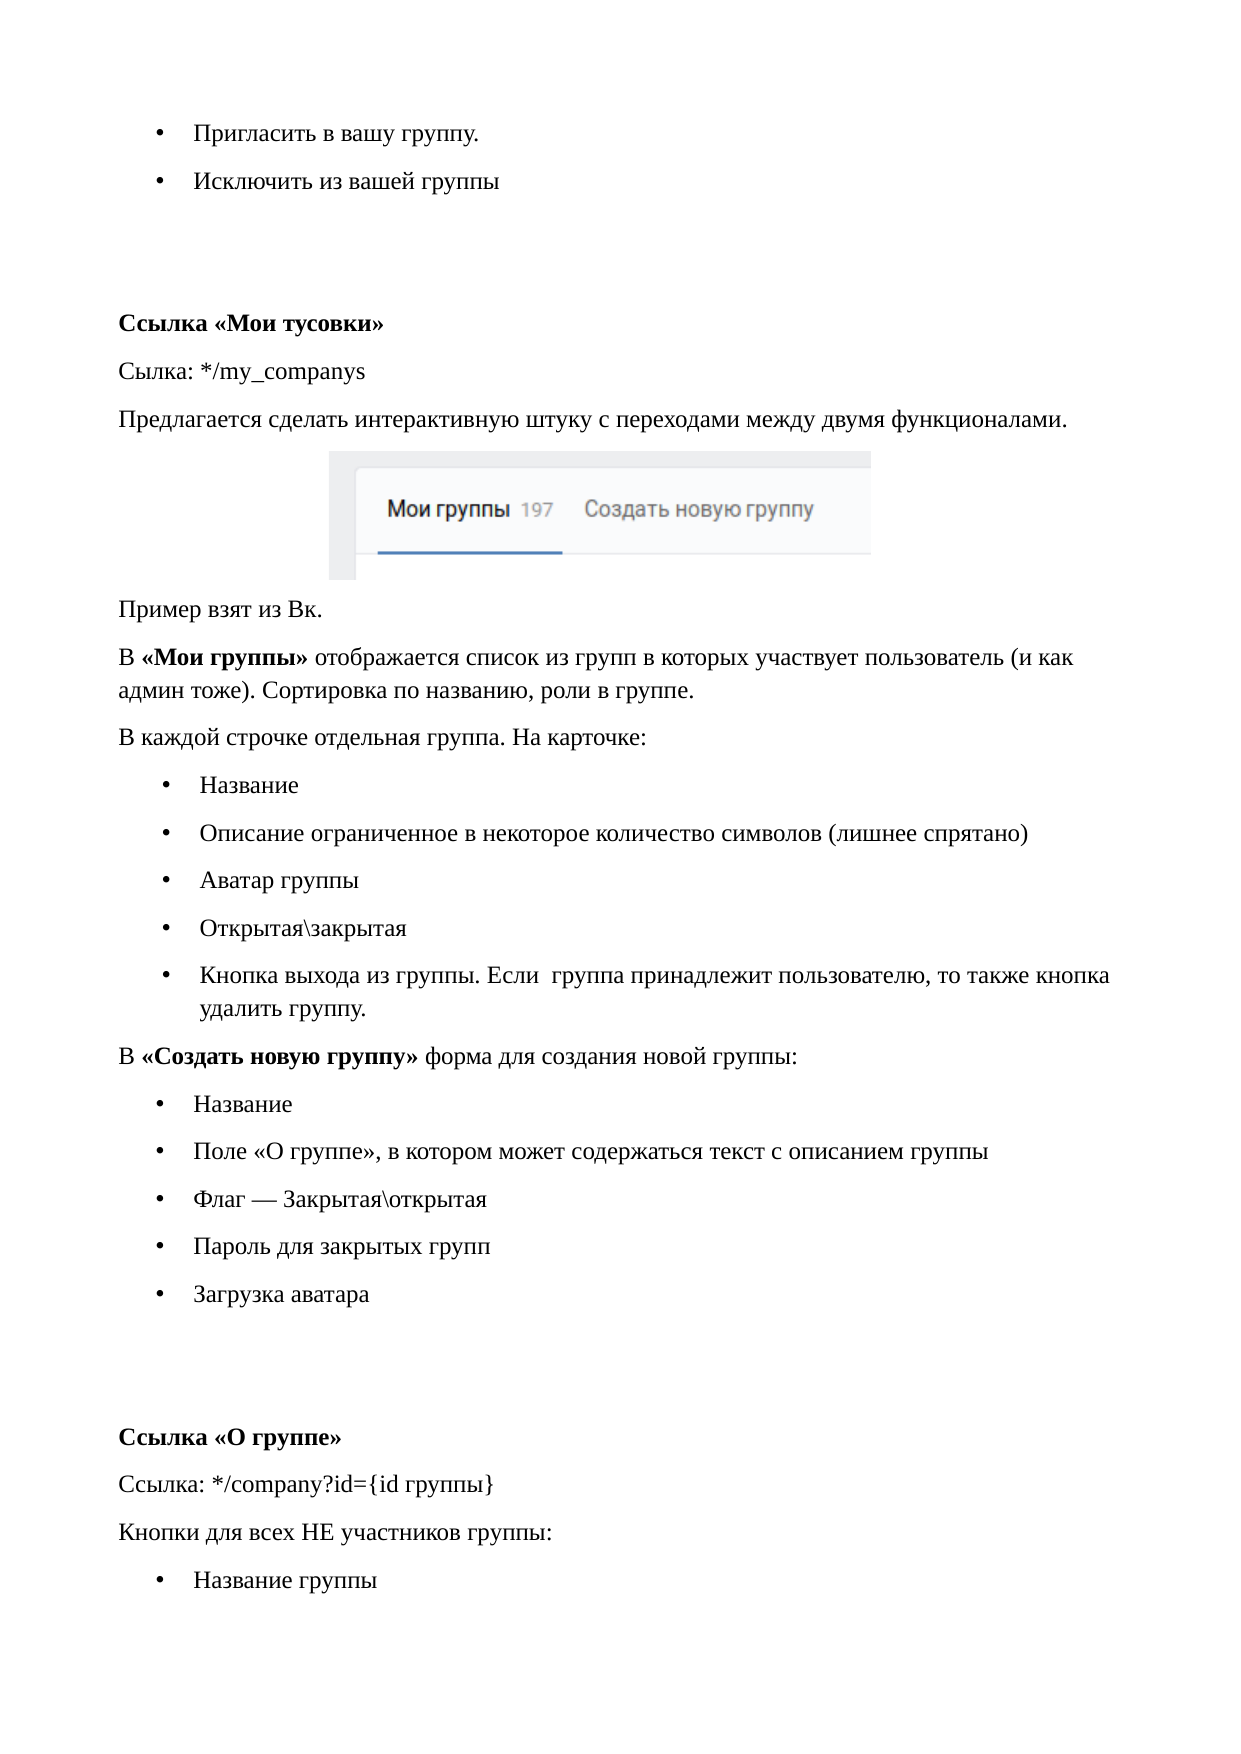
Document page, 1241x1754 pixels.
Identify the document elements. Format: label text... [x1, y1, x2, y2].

list Пригласить в вашу группу. [156, 118, 1122, 147]
text Ссылка: */company?id={id группы} [118, 1469, 1122, 1498]
list Исключить из вашей группы [156, 166, 1122, 194]
text В «Мои группы» отображается список из групп в которых участвует пользователь (и как админ тоже). Сортировка по названию, роли в группе. [118, 642, 1122, 703]
list Описание ограниченное в некоторое количество символов (лишнее спрятано) [162, 818, 1122, 846]
text Ссылка «Мои тусовки» [118, 308, 1122, 337]
text В «Создать новую группу» форма для создания новой группы: [118, 1041, 1122, 1070]
list Пароль для закрытых групп [156, 1231, 1122, 1260]
text В каждой строчке отдельная группа. На карточке: [118, 722, 1122, 751]
text Предлагается сделать интерактивную штуку с переходами между двумя функционалами. [118, 404, 1122, 432]
list Поле «О группе», в котором может содержаться текст с описанием группы [156, 1136, 1122, 1165]
list Название группы [156, 1565, 1122, 1593]
text Пример взят из Вк. [118, 594, 1122, 623]
list Название [162, 770, 1122, 799]
list Загрузка аватара [156, 1279, 1122, 1308]
list Аватар группы [162, 865, 1122, 894]
picture [328, 451, 871, 580]
text Ссылка «О группе» [118, 1422, 1122, 1451]
list Название [156, 1089, 1122, 1117]
list Кнопка выхода из группы. Если группа принадлежит пользователю, то также кнопка удалить группу. [162, 960, 1122, 1022]
list Открытая\закрытая [162, 913, 1122, 942]
text Сылка: */my_companys [118, 356, 1122, 385]
text Кнопки для всех НЕ участников группы: [118, 1517, 1122, 1546]
list Флаг — Закрытая\открытая [156, 1184, 1122, 1213]
